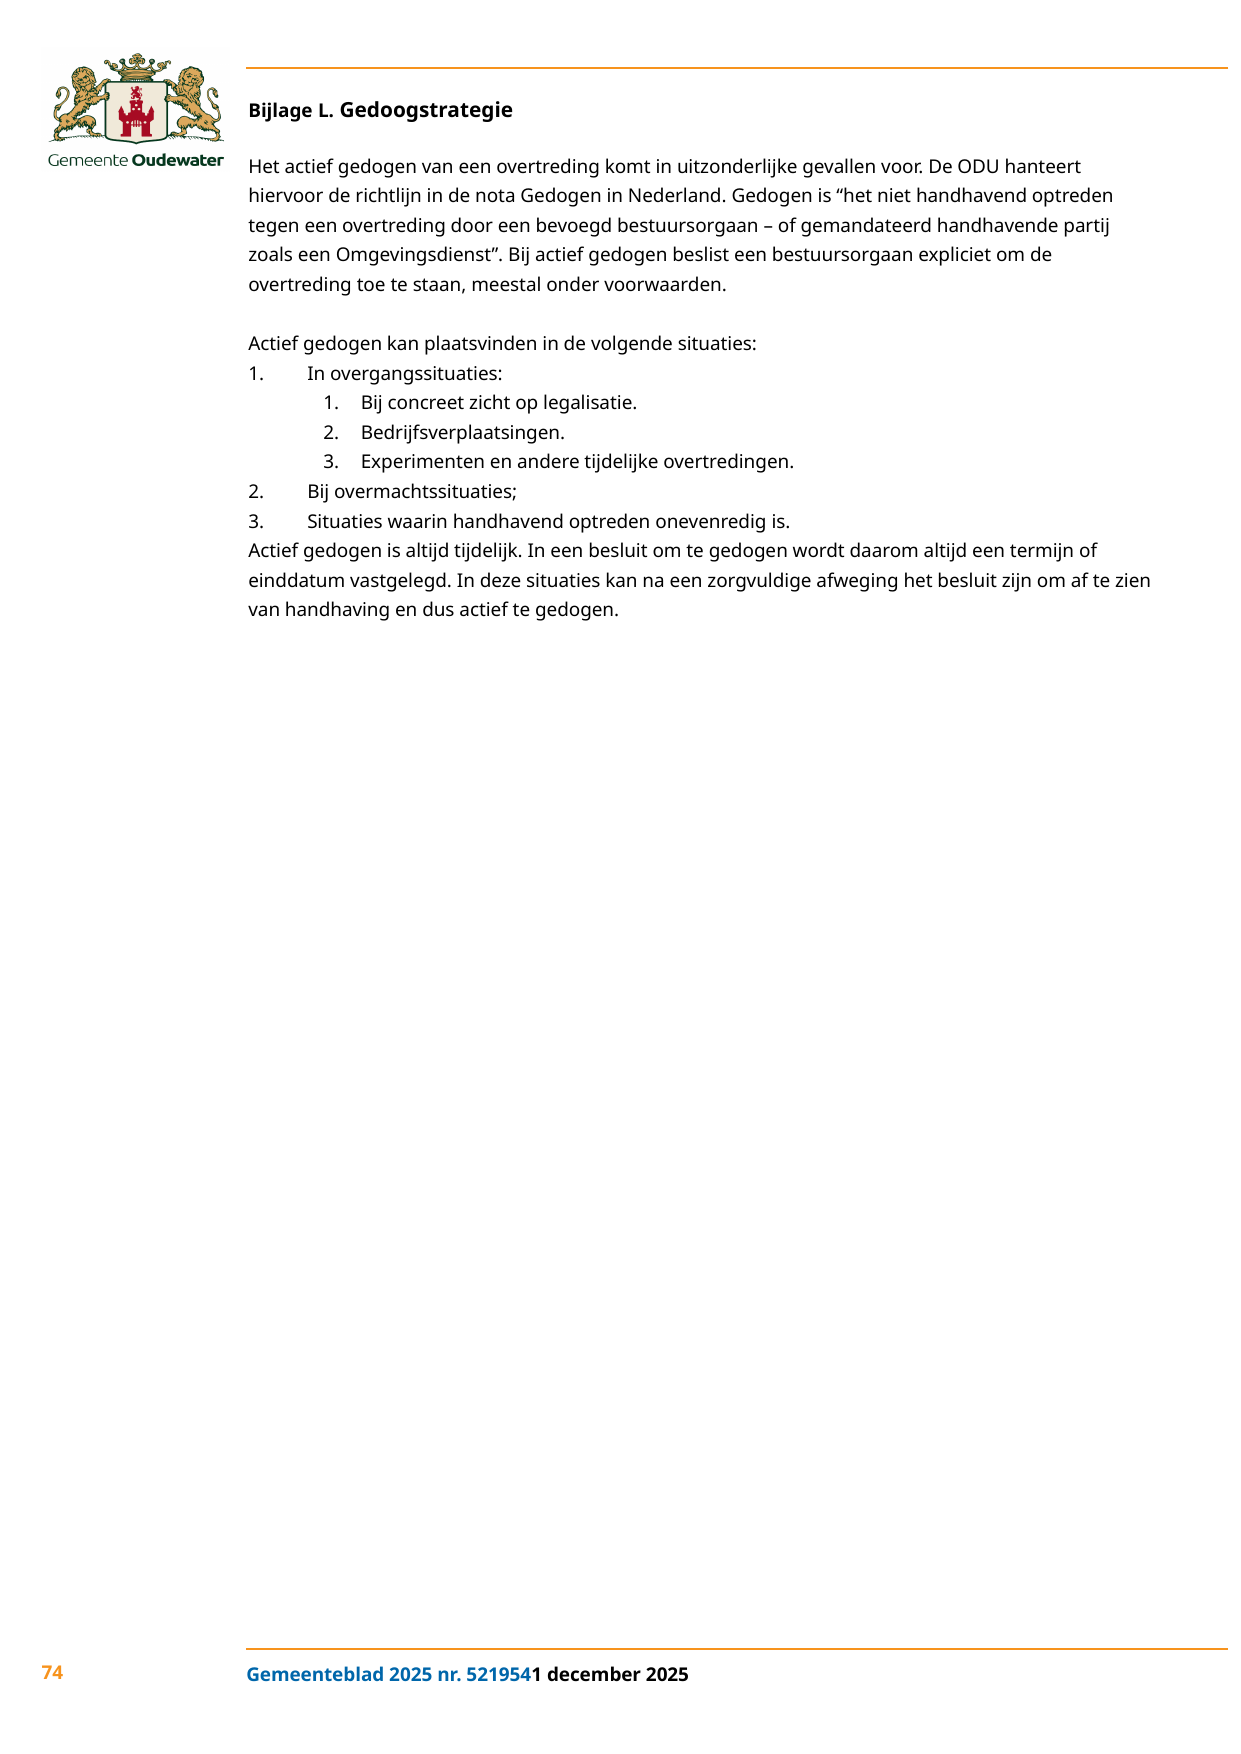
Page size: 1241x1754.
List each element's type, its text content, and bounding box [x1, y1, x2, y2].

picture [41, 47, 231, 172]
text Actief gedogen is altijd tijdelijk. In een besluit om te gedogen wordt daarom altijd een termijn of einddatum vastgelegd. In deze situaties kan na een zorgvuldige afweging het besluit zijn om af te zien van handhaving en dus actief te gedogen. [248, 537, 1152, 622]
list Bij concreet zicht op legalisatie. [323, 389, 1152, 415]
list Bij overmachtssituaties; [248, 478, 1152, 504]
list Experimenten en andere tijdelijke overtredingen. [323, 449, 1152, 474]
list Bedrijfsverplaatsingen. [323, 419, 1152, 445]
text Actief gedogen kan plaatsvinden in de volgende situaties: [248, 330, 1152, 356]
list Situaties waarin handhavend optreden onevenredig is. [248, 508, 1152, 534]
text Bijlage L. Gedoogstrategie [248, 95, 1152, 123]
text Het actief gedogen van een overtreding komt in uitzonderlijke gevallen voor. De ODU hanteert hiervoor de richtlijn in de nota Gedogen in Nederland. Gedogen is “het niet handhavend optreden tegen een overtreding door een bevoegd bestuursorgaan – of gemandateerd handhavende partij zoals een Omgevingsdienst”. Bij actief gedogen beslist een bestuursorgaan expliciet om de overtreding toe te staan, meestal onder voorwaarden. [248, 153, 1152, 297]
list In overgangssituaties: [248, 360, 1152, 386]
